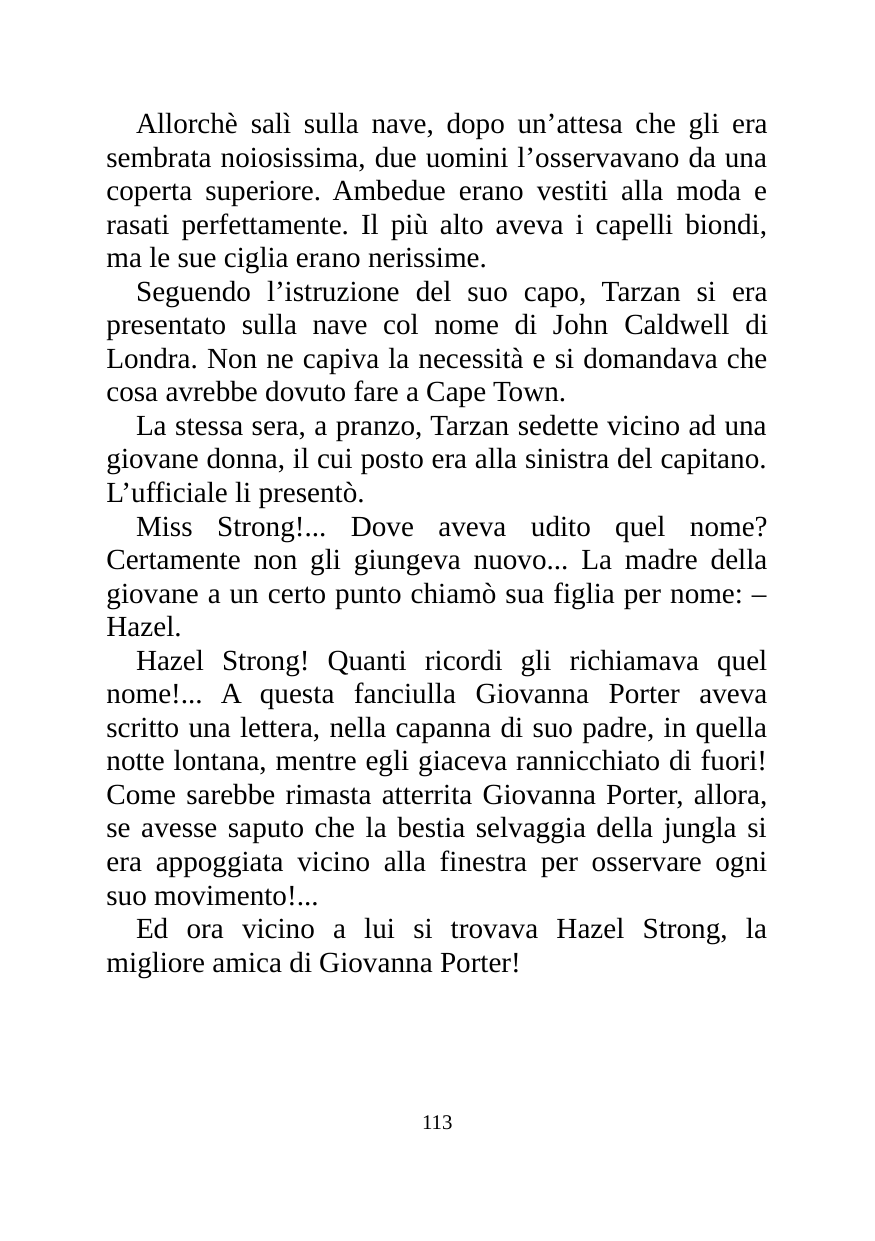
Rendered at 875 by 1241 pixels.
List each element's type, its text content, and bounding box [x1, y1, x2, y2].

text Allorchè salì sulla nave, dopo un’attesa che gli era sembrata noiosissima, due uomini l’osservavano da una coperta superiore. Ambedue erano vestiti alla moda e rasati perfettamente. Il più alto aveva i capelli biondi, ma le sue ciglia erano nerissime. [106, 106, 768, 274]
text Seguendo l’istruzione del suo capo, Tarzan si era presentato sulla nave col nome di John Caldwell di Londra. Non ne capiva la necessità e si domandava che cosa avrebbe dovuto fare a Cape Town. [106, 274, 768, 408]
text Ed ora vicino a lui si trovava Hazel Strong, la migliore amica di Giovanna Porter! [106, 911, 768, 978]
text Hazel Strong! Quanti ricordi gli richiamava quel nome!... A questa fanciulla Giovanna Porter aveva scritto una lettera, nella capanna di suo padre, in quella notte lontana, mentre egli giaceva rannicchiato di fuori! Come sarebbe rimasta atterrita Giovanna Porter, allora, se avesse saputo che la bestia selvaggia della jungla si era appoggiata vicino alla finestra per osservare ogni suo movimento!... [106, 643, 768, 911]
text Miss Strong!... Dove aveva udito quel nome? Certamente non gli giungeva nuovo... La madre della giovane a un certo punto chiamò sua figlia per nome: – Hazel. [106, 509, 768, 643]
text La stessa sera, a pranzo, Tarzan sedette vicino ad una giovane donna, il cui posto era alla sinistra del capitano. L’ufficiale li presentò. [106, 408, 768, 509]
